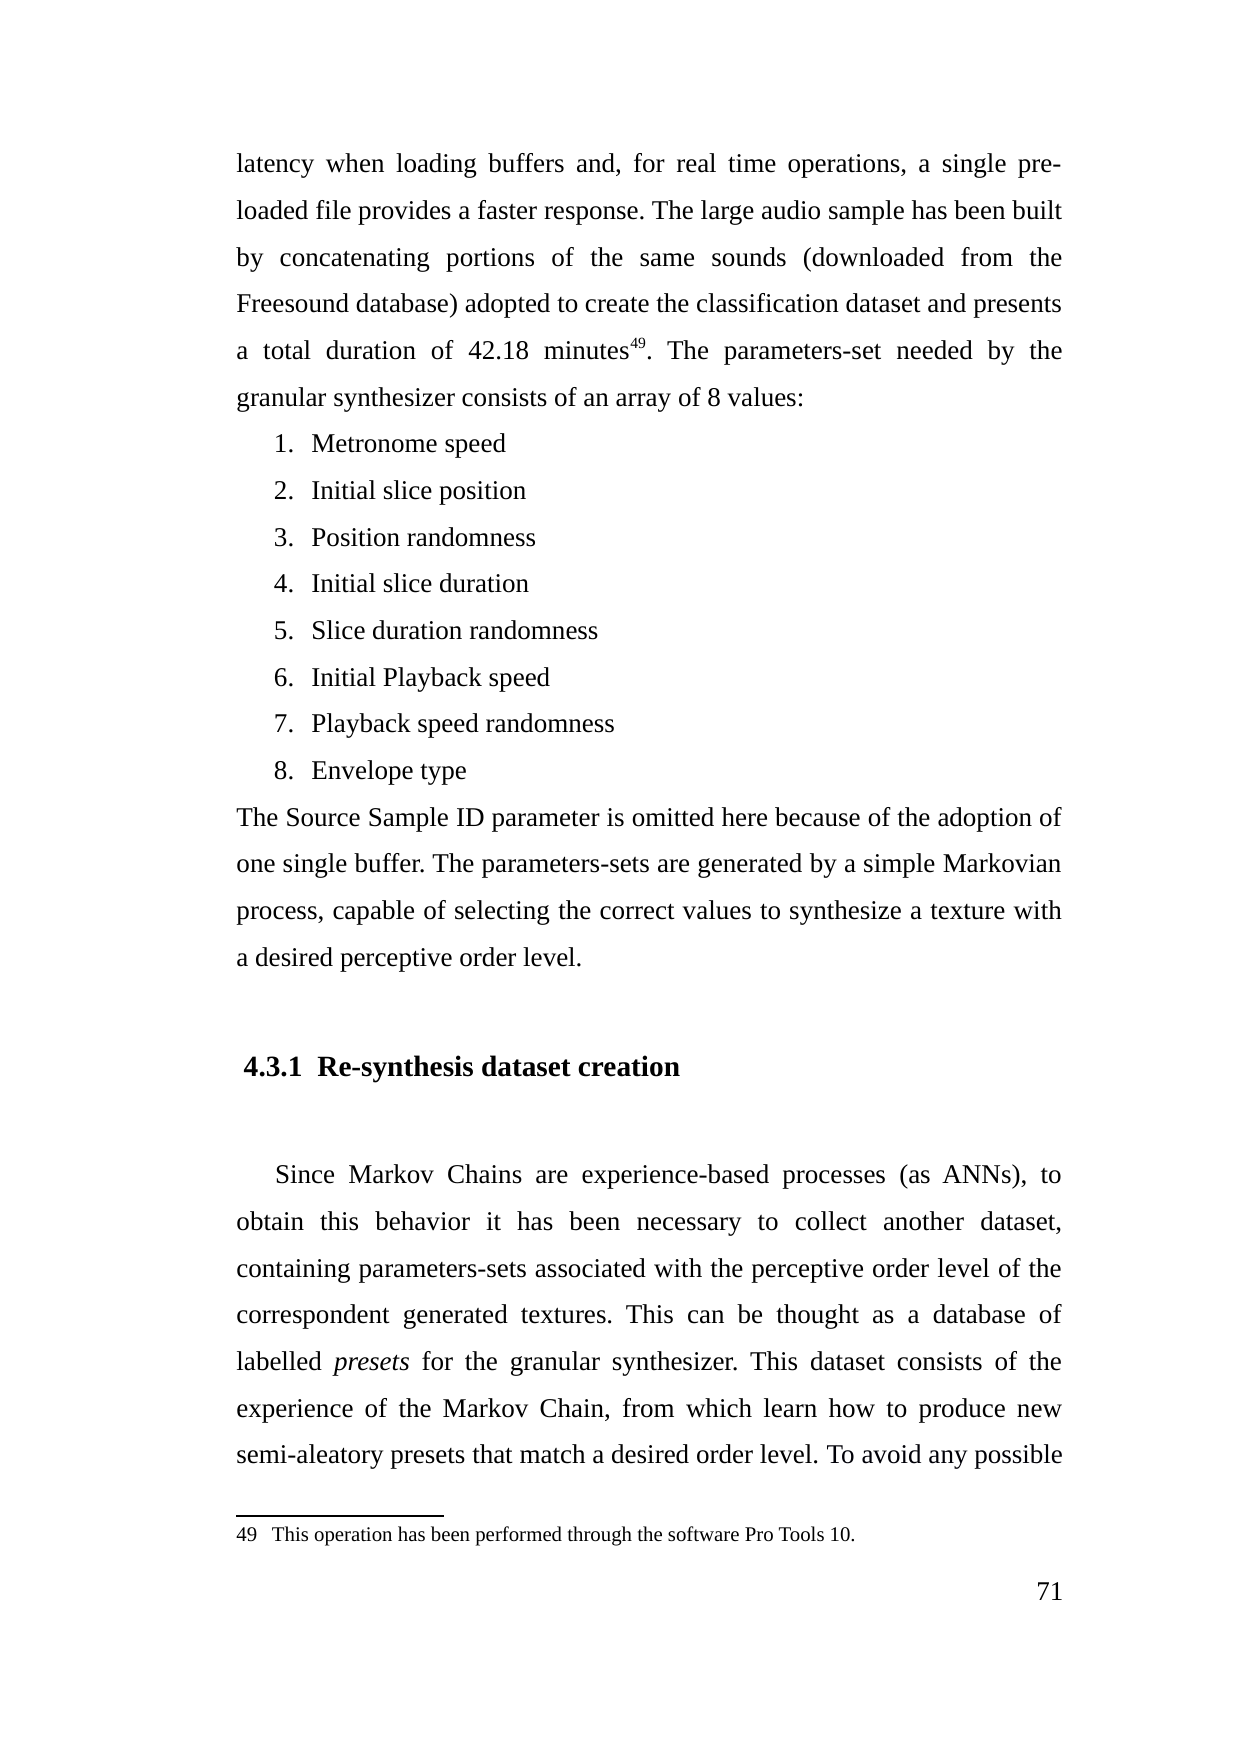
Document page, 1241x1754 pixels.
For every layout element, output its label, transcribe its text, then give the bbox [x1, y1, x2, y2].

list Envelope type [274, 754, 1063, 785]
text The Source Sample ID parameter is omitted here because of the adoption of one single buffer. The parameters-sets are generated by a simple Markovian process, capable of selecting the correct values to synthesize a texture with a desired perceptive order level. [236, 801, 1063, 972]
list Position randomness [274, 521, 1063, 552]
list Initial slice position [274, 474, 1063, 505]
text Since Markov Chains are experience-based processes (as ANNs), to obtain this behavior it has been necessary to collect another dataset, containing parameters-sets associated with the perceptive order level of the correspondent generated textures. This can be thought as a database of labelled presets for the granular synthesizer. This dataset consists of the experience of the Markov Chain, from which learn how to produce new semi-aleatory presets that match a desired order level. To avoid any possible [236, 1159, 1063, 1470]
list Metronome speed [274, 428, 1063, 459]
text latency when loading buffers and, for real time operations, a single pre-loaded file provides a faster response. The large audio sample has been built by concatenating portions of the same sounds (downloaded from the Freesound database) adopted to create the classification dataset and presents a total duration of 42.18 minutes. The parameters-set needed by the granular synthesizer consists of an array of 8 values: [236, 148, 1063, 412]
list Playback speed randomness [274, 708, 1063, 739]
text This operation has been performed through the software Pro Tools 10. [236, 1522, 1063, 1546]
list Slice duration randomness [274, 614, 1063, 645]
subtitle Re-synthesis dataset creation [236, 1049, 1063, 1083]
list Initial Playback speed [274, 661, 1063, 692]
list Initial slice duration [274, 568, 1063, 599]
